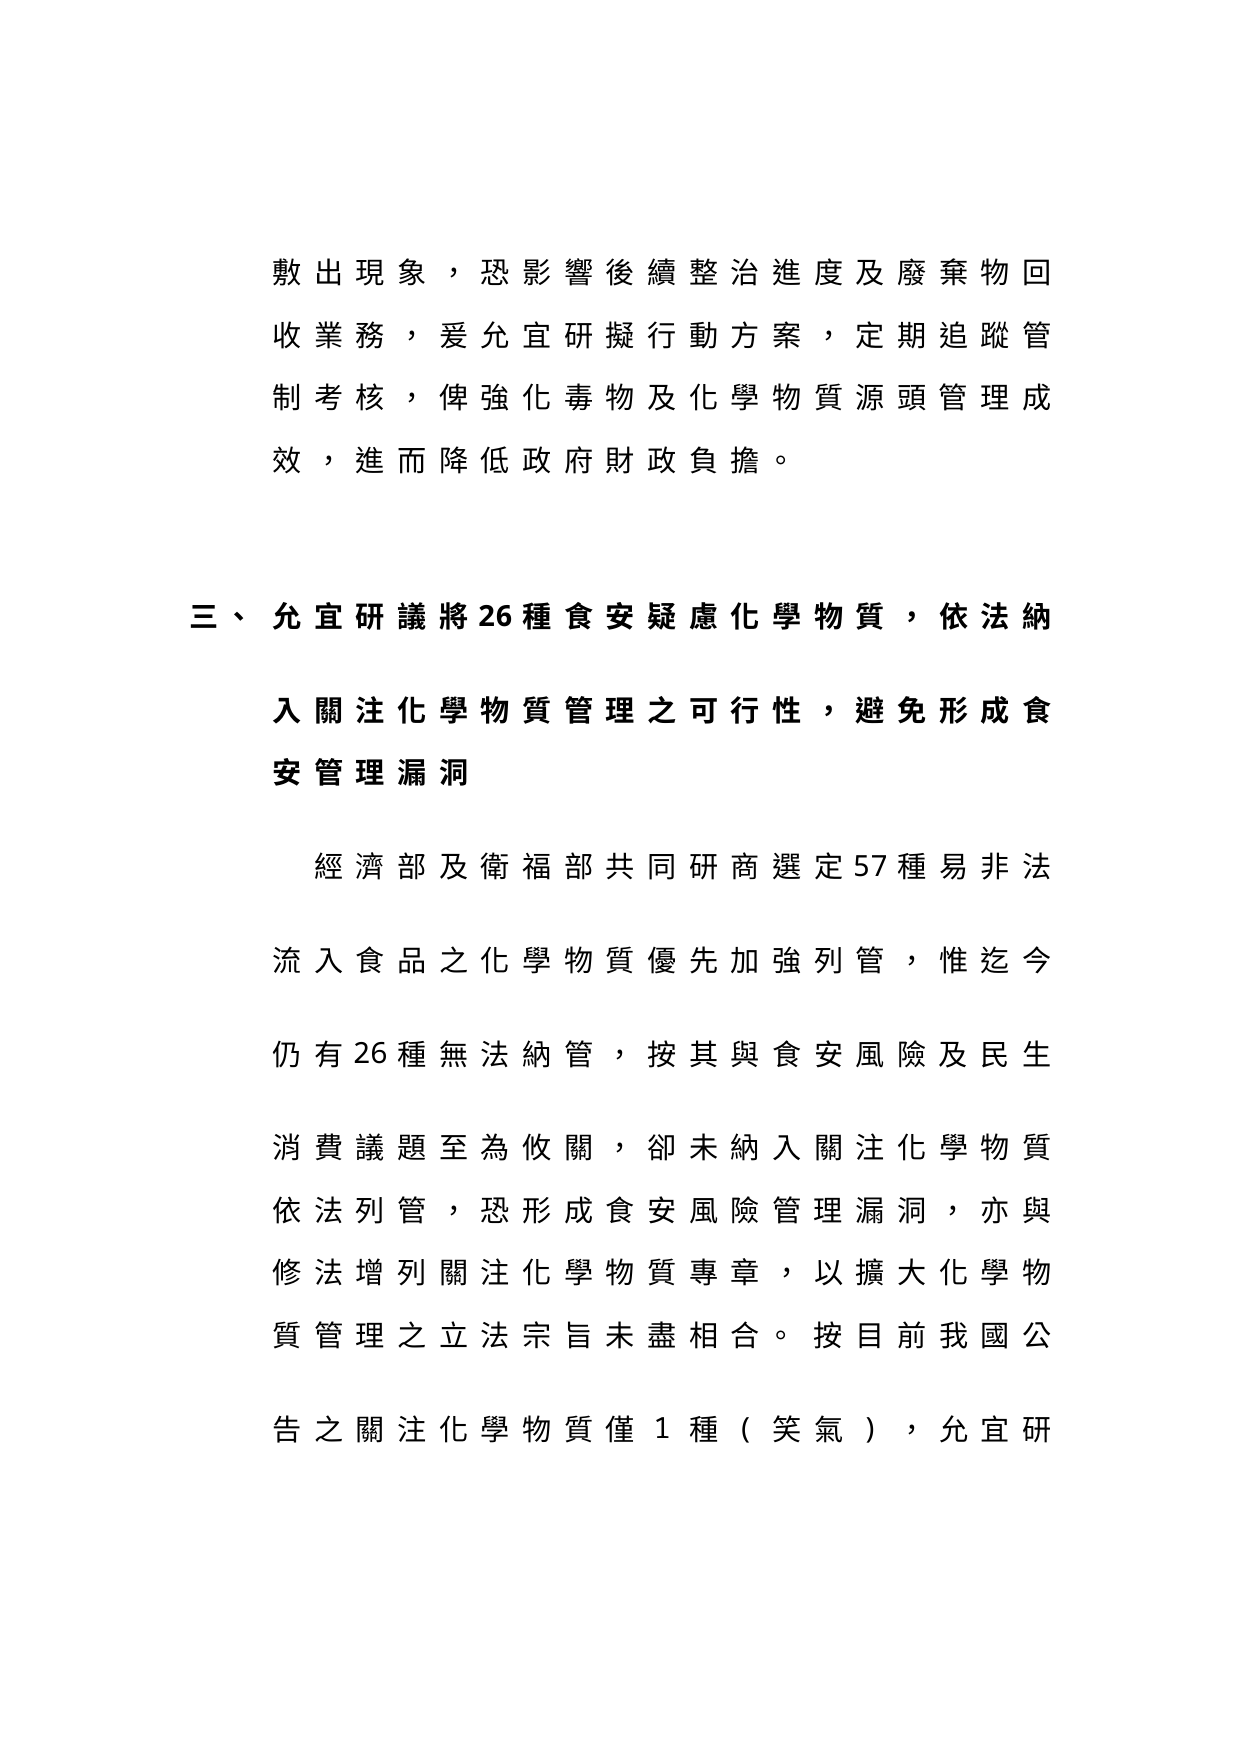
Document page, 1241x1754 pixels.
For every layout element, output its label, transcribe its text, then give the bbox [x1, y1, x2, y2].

text 三、允宜研議將26種食安疑慮化學物質，依法納入關注化學物質管理之可行性，避免形成食安管理漏洞 [183, 542, 1058, 792]
text 經濟部及衛福部共同研商選定57種易非法流入食品之化學物質優先加強列管，惟迄今仍有26種無法納管，按其與食安風險及民生消費議題至為攸關，卻未納入關注化學物質依法列管，恐形成食安風險管理漏洞，亦與修法增列關注化學物質專章，以擴大化學物質管理之立法宗旨未盡相合。按目前我國公告之關注化學物質僅1種(笑氣)，允宜研 [242, 792, 1058, 1479]
text 敷出現象，恐影響後續整治進度及廢棄物回收業務，爰允宜研擬行動方案，定期追蹤管制考核，俾強化毒物及化學物質源頭管理成效，進而降低政府財政負擔。 [242, 229, 1058, 479]
